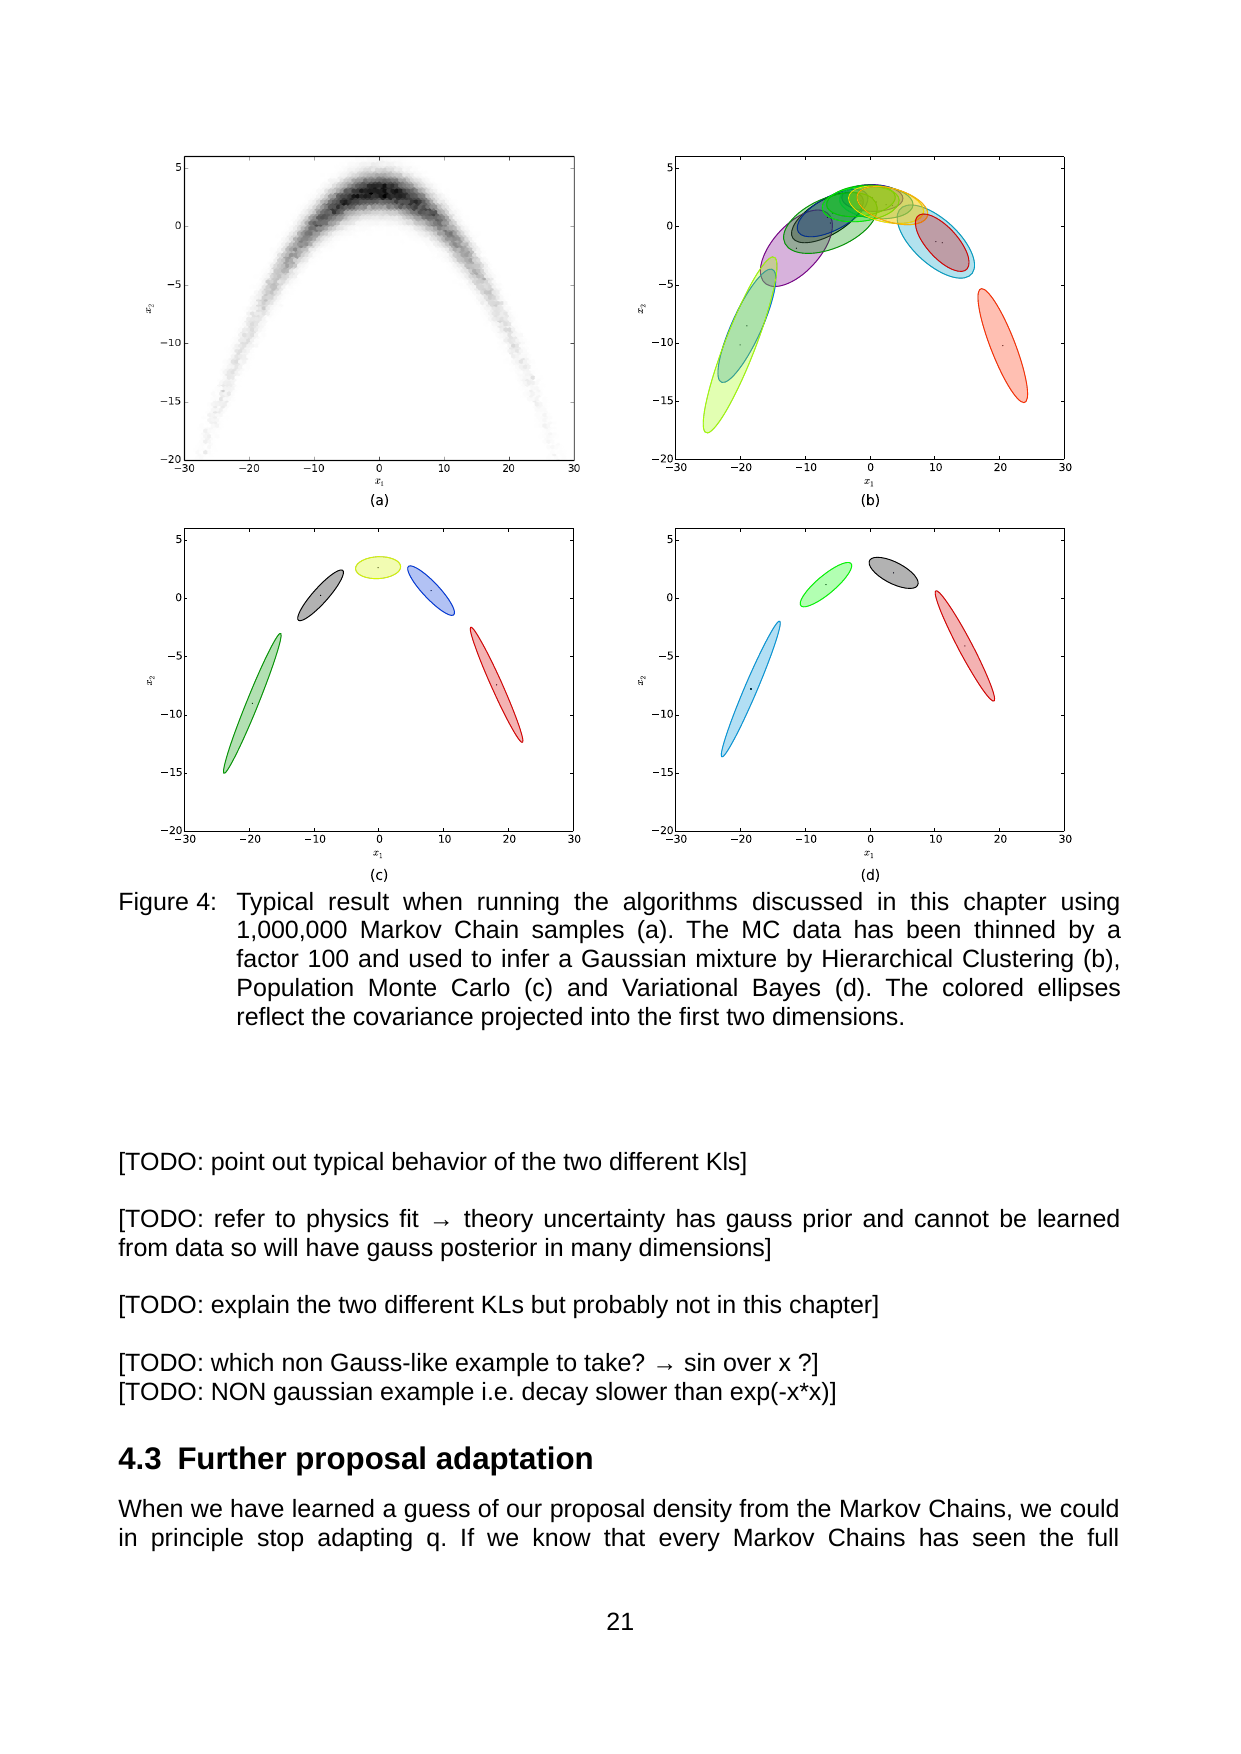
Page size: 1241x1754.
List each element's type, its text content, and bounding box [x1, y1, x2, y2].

text [TODO: NON gaussian example i.e. decay slower than exp(-x*x)] [118, 1377, 1122, 1406]
subtitle Further proposal adaptation [118, 1440, 1122, 1476]
text [TODO: refer to physics fit → theory uncertainty has gauss prior and cannot be learned from data so will have gauss posterior in many dimensions] [118, 1204, 1122, 1262]
text Figure 4: Typical result when running the algorithms discussed in this chapter using 1,000,000 Markov Chain samples (a). The MC data has been thinned by a factor 100 and used to infer a Gaussian mixture by Hierarchical Clustering (b), Population Monte Carlo (c) and Variational Bayes (d). The colored ellipses reflect the covariance projected into the first two dimensions. [118, 883, 1122, 1030]
text [TODO: explain the two different KLs but probably not in this chapter] [118, 1291, 1122, 1319]
text [TODO: which non Gauss-like example to take? → sin over x ?] [118, 1348, 1122, 1377]
text When we have learned a guess of our proposal density from the Markov Chains, we could in principle stop adapting q. If we know that every Markov Chains has seen the full [118, 1494, 1122, 1552]
text [TODO: point out typical behavior of the two different Kls] [118, 1147, 1122, 1176]
